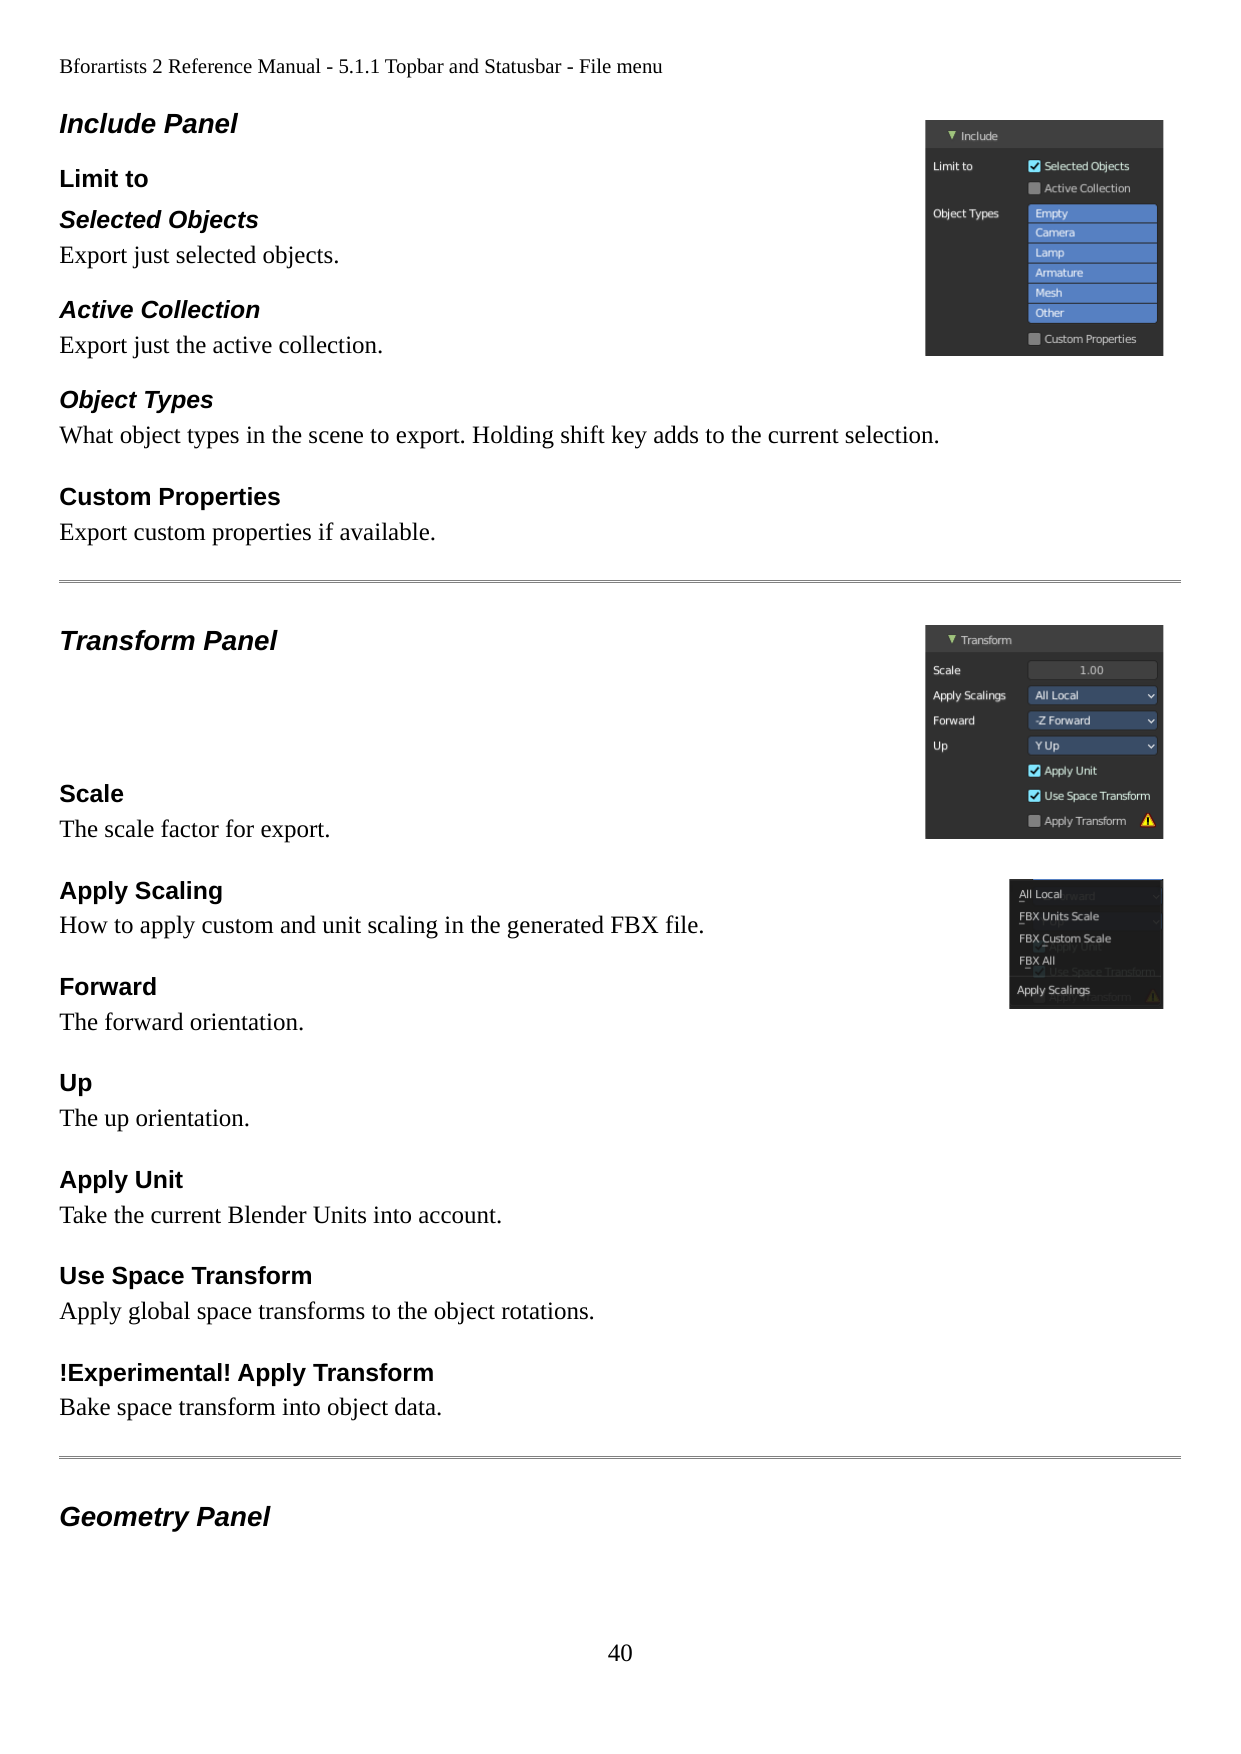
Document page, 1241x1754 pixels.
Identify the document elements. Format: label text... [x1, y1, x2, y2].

subtitle [1164, 205, 1181, 234]
subtitle Limit to [59, 164, 925, 193]
picture [925, 625, 1164, 839]
subtitle Selected Objects [59, 205, 925, 234]
subtitle Include Panel [59, 107, 1181, 139]
subtitle Forward [59, 972, 1009, 1001]
picture [1009, 879, 1164, 1009]
text How to apply custom and unit scaling in the generated FBX file. [59, 911, 1009, 939]
subtitle [1164, 164, 1181, 193]
subtitle Active Collection [59, 296, 925, 324]
text The forward orientation. [59, 1007, 1181, 1036]
text The up orientation. [59, 1103, 1181, 1132]
text The scale factor for export. [59, 814, 1181, 843]
text Apply global space transforms to the object rotations. [59, 1296, 1181, 1325]
text What object types in the scene to export. Holding shift key adds to the current selection. [59, 420, 1181, 449]
text Export custom properties if available. [59, 517, 1181, 546]
text Export just selected objects. [59, 240, 925, 269]
subtitle [1164, 972, 1181, 1001]
subtitle [1164, 296, 1181, 324]
picture [925, 120, 1164, 356]
subtitle [1164, 779, 1181, 808]
subtitle Object Types [59, 386, 1181, 414]
text Take the current Blender Units into account. [59, 1200, 1181, 1228]
subtitle Up [59, 1068, 1181, 1097]
text Bake space transform into object data. [59, 1392, 1181, 1421]
subtitle Transform Panel [59, 624, 1181, 656]
subtitle !Experimental! Apply Transform [59, 1358, 1181, 1386]
subtitle Custom Properties [59, 482, 1181, 511]
subtitle Apply Unit [59, 1165, 1181, 1193]
subtitle Geometry Panel [59, 1500, 1181, 1532]
text Export just the active collection. [59, 330, 1181, 359]
subtitle Scale [59, 779, 925, 808]
subtitle Apply Scaling [59, 876, 1181, 904]
subtitle Use Space Transform [59, 1261, 1181, 1290]
